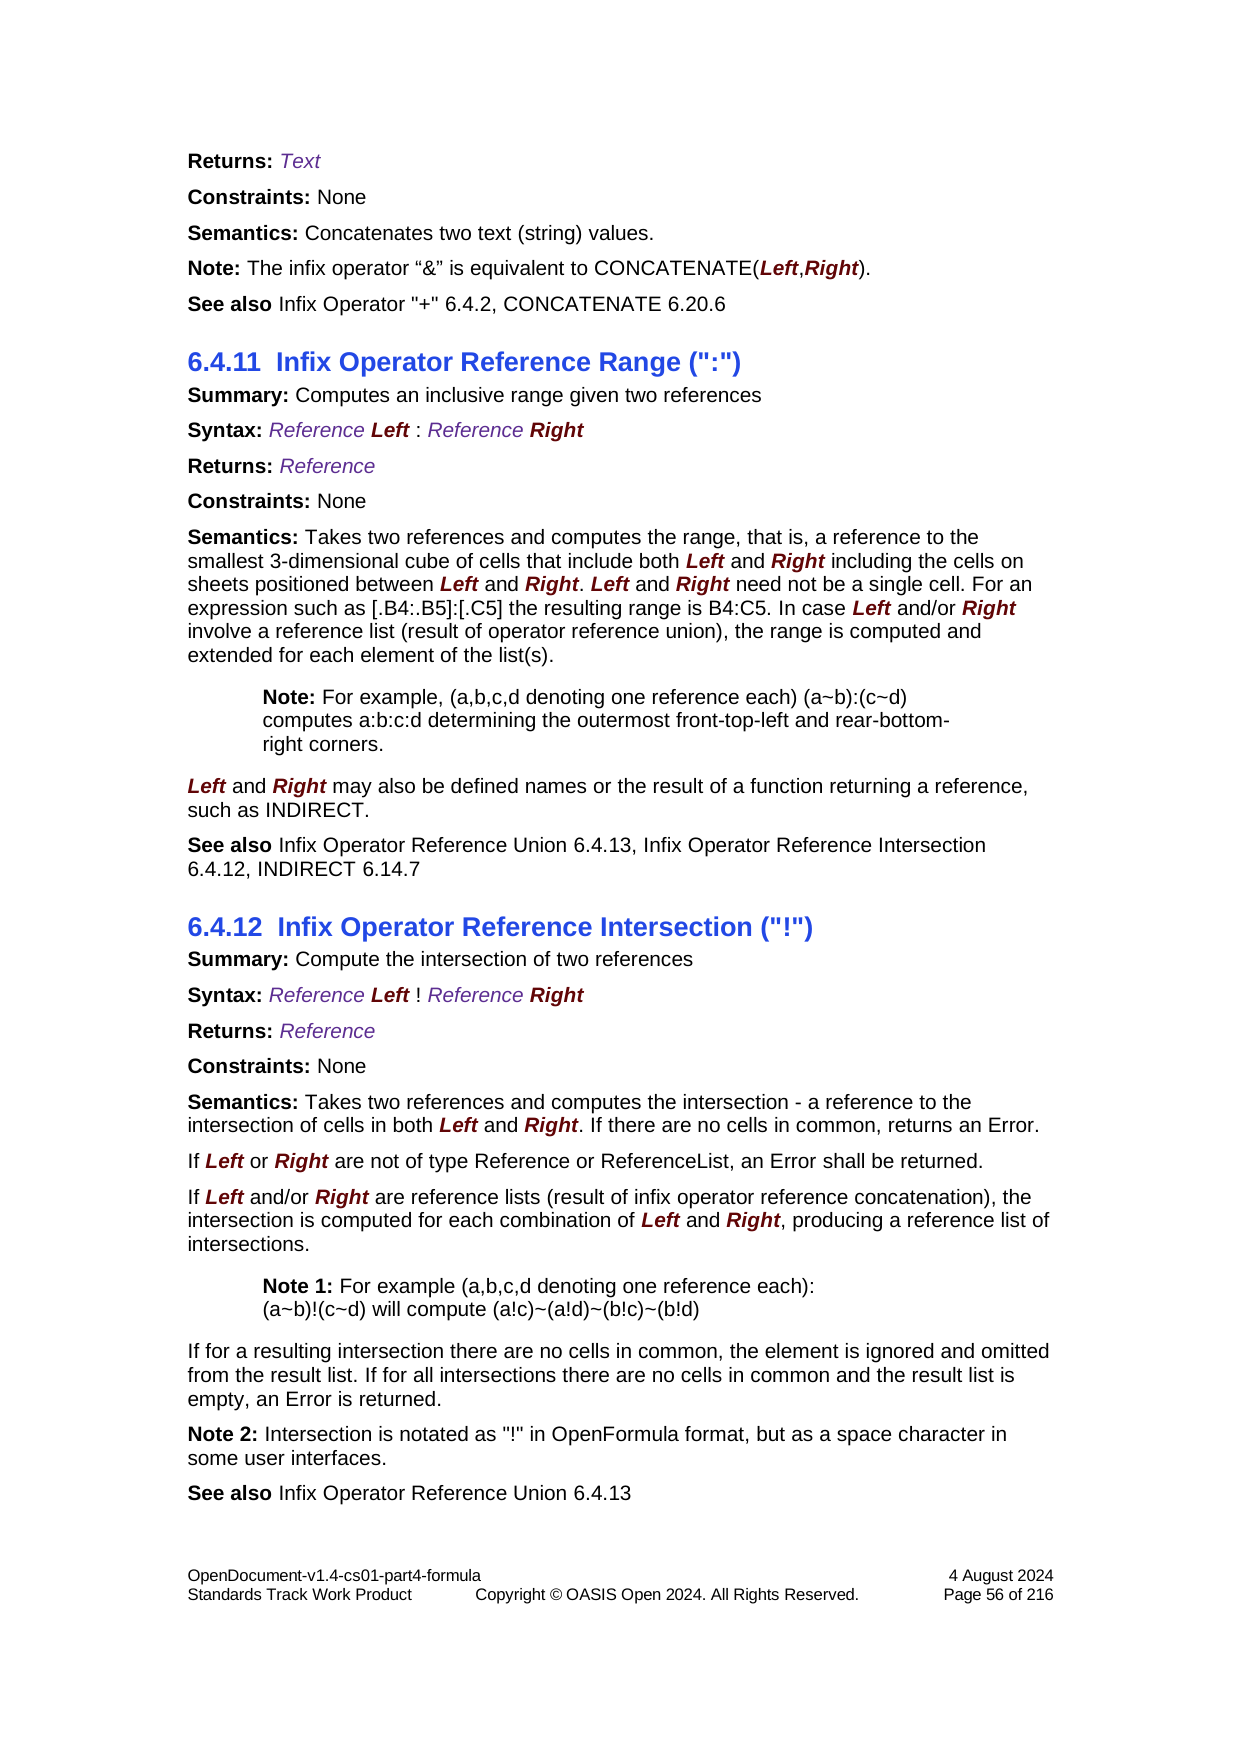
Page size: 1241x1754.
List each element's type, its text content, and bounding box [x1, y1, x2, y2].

text See also Infix Operator "+" 6.4.2, CONCATENATE 6.20.6 [187, 292, 1053, 316]
text Note 2: Intersection is notated as "!" in OpenFormula format, but as a space character in some user interfaces. [187, 1423, 1053, 1470]
text Summary: Computes an inclusive range given two references [187, 383, 1053, 407]
text Constraints: None [187, 490, 1053, 513]
text Semantics: Concatenates two text (string) values. [187, 221, 1053, 245]
text Syntax: Reference Left : Reference Right [187, 419, 1053, 442]
text Constraints: None [187, 186, 1053, 209]
text Summary: Compute the intersection of two references [187, 948, 1053, 971]
text Note: For example, (a,b,c,d denoting one reference each) (a~b):(c~d) computes a:b:c:d determining the outermost front-top-left and rear-bottom-right corners. [262, 685, 978, 756]
text Note: The infix operator “&” is equivalent to CONCATENATE(Left,Right). [187, 257, 1053, 280]
text Semantics: Takes two references and computes the intersection - a reference to the intersection of cells in both Left and Right. If there are no cells in common, returns an Error. [187, 1090, 1053, 1137]
text Semantics: Takes two references and computes the range, that is, a reference to the smallest 3-dimensional cube of cells that include both Left and Right including the cells on sheets positioned between Left and Right. Left and Right need not be a single cell. For an expression such as [.B4:.B5]:[.C5] the resulting range is B4:C5. In case Left and/or Right involve a reference list (result of operator reference union), the range is computed and extended for each element of the list(s). [187, 526, 1053, 667]
text See also Infix Operator Reference Union 6.4.13 [187, 1482, 1053, 1505]
text If for a resulting intersection there are no cells in common, the element is ignored and omitted from the result list. If for all intersections there are no cells in common and the result list is empty, an Error is returned. [187, 1340, 1053, 1411]
text If Left and/or Right are reference lists (result of infix operator reference concatenation), the intersection is computed for each combination of Left and Right, producing a reference list of intersections. [187, 1185, 1053, 1256]
text Constraints: None [187, 1055, 1053, 1078]
text Syntax: Reference Left ! Reference Right [187, 983, 1053, 1007]
text Returns: Text [187, 150, 1053, 173]
text See also Infix Operator Reference Union 6.4.13, Infix Operator Reference Intersection 6.4.12, INDIRECT 6.14.7 [187, 834, 1053, 881]
text Returns: Reference [187, 1019, 1053, 1043]
text If Left or Right are not of type Reference or ReferenceList, an Error shall be returned. [187, 1149, 1053, 1173]
text Left and Right may also be defined names or the result of a function returning a reference, such as INDIRECT. [187, 774, 1053, 822]
text Returns: Reference [187, 454, 1053, 478]
subtitle Infix Operator Reference Range (":") [187, 347, 1053, 377]
text Note 1: For example (a,b,c,d denoting one reference each): (a~b)!(c~d) will compute (a!c)~(a!d)~(b!c)~(b!d) [262, 1274, 978, 1321]
subtitle Infix Operator Reference Intersection ("!") [187, 912, 1053, 942]
